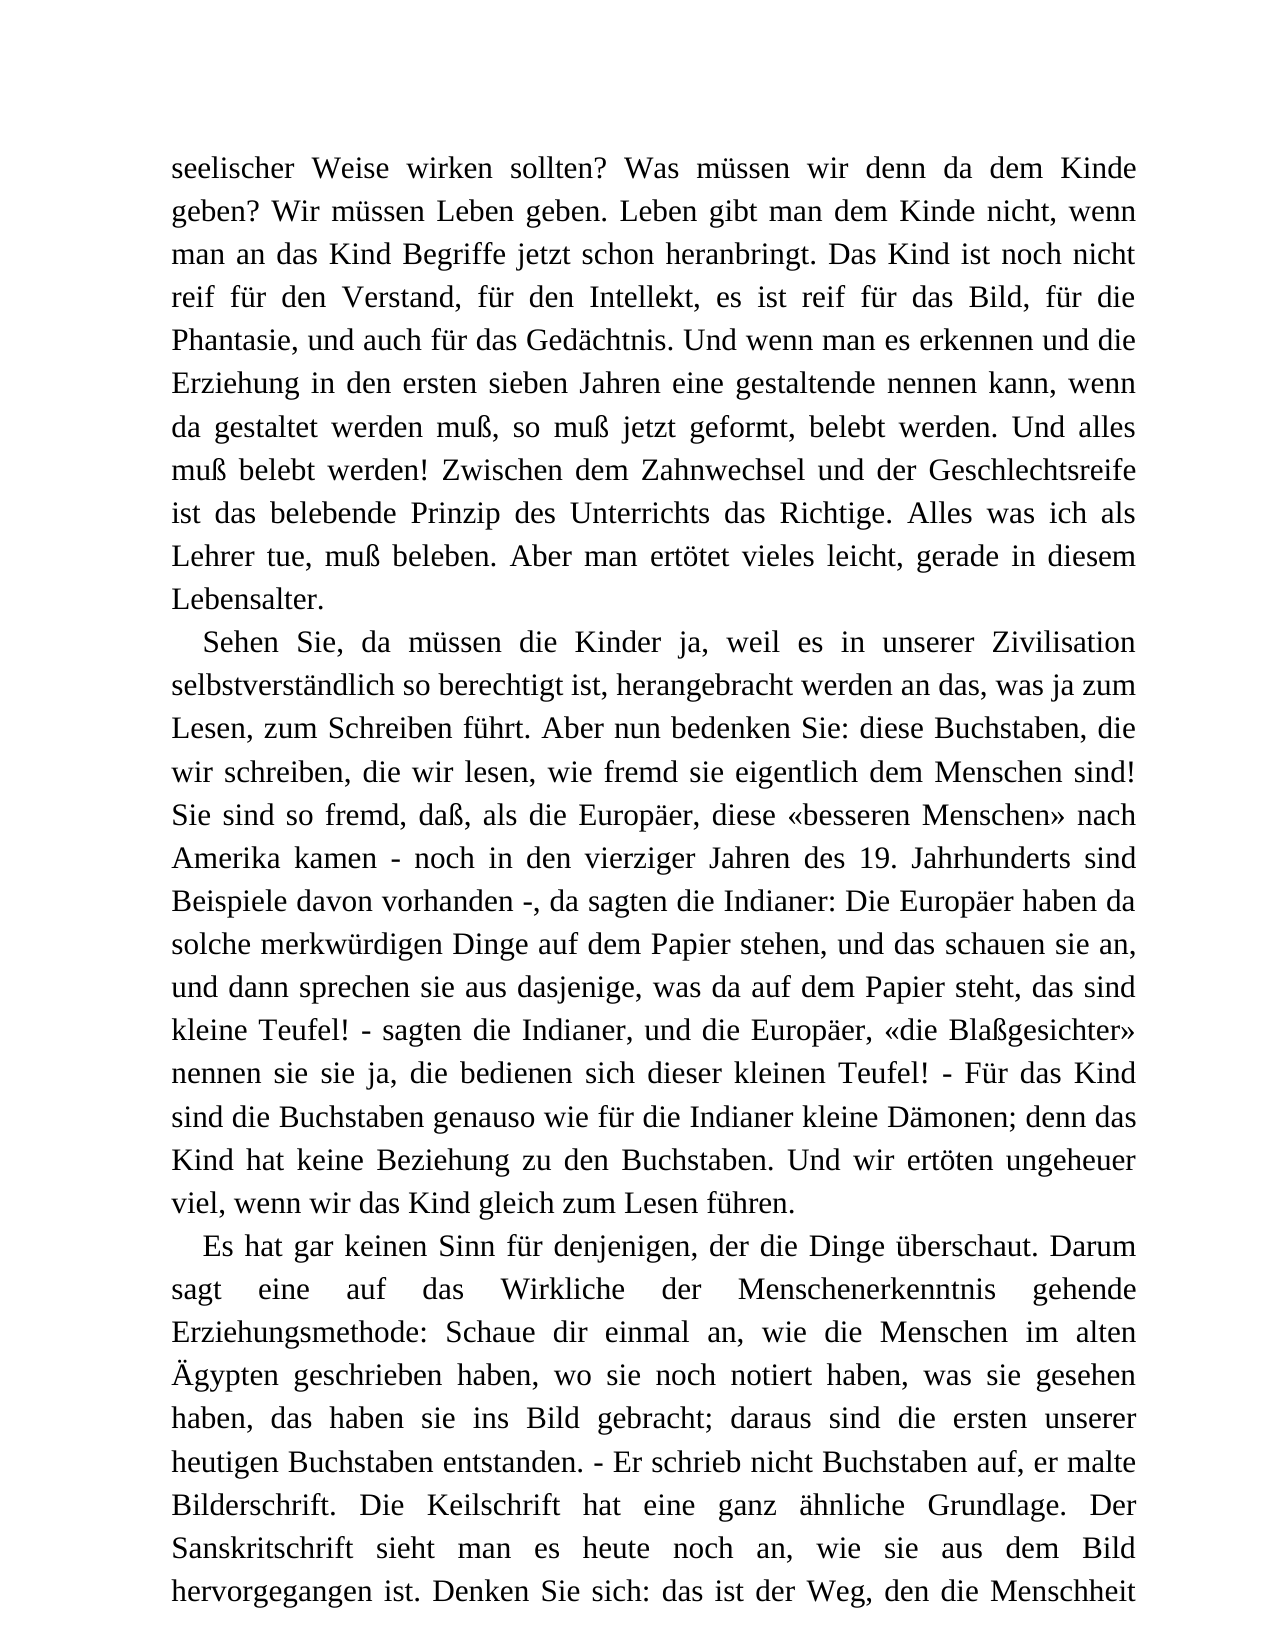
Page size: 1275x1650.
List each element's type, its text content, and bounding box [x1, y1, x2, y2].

text Sehen Sie, da müssen die Kinder ja, weil es in unserer Zivilisation selbstverständlich so berechtigt ist, herangebracht werden an das, was ja zum Lesen, zum Schreiben führt. Aber nun bedenken Sie: diese Buchstaben, die wir schreiben, die wir lesen, wie fremd sie eigentlich dem Menschen sind! Sie sind so fremd, daß, als die Europäer, diese «besseren Menschen» nach Amerika kamen - noch in den vierziger Jahren des 19. Jahrhunderts sind Beispiele davon vorhanden -, da sagten die Indianer: Die Europäer haben da solche merkwürdigen Dinge auf dem Papier stehen, und das schauen sie an, und dann sprechen sie aus dasjenige, was da auf dem Papier steht, das sind kleine Teufel! - sagten die Indianer, und die Europäer, «die Blaßgesichter» nennen sie sie ja, die bedienen sich dieser kleinen Teufel! - Für das Kind sind die Buchstaben genauso wie für die Indianer kleine Dämonen; denn das Kind hat keine Beziehung zu den Buchstaben. Und wir ertöten ungeheuer viel, wenn wir das Kind gleich zum Lesen führen. [171, 623, 1137, 1220]
text Es hat gar keinen Sinn für denjenigen, der die Dinge überschaut. Darum sagt eine auf das Wirkliche der Menschenerkenntnis gehende Erziehungsmethode: Schaue dir einmal an, wie die Menschen im alten Ägypten geschrieben haben, wo sie noch notiert haben, was sie gesehen haben, das haben sie ins Bild gebracht; daraus sind die ersten unserer heutigen Buchstaben entstanden. - Er schrieb nicht Buchstaben auf, er malte Bilderschrift. Die Keilschrift hat eine ganz ähnliche Grundlage. Der Sanskritschrift sieht man es heute noch an, wie sie aus dem Bild hervorgegangen ist. Denken Sie sich: das ist der Weg, den die Menschheit [171, 1227, 1137, 1608]
text seelischer Weise wirken sollten? Was müssen wir denn da dem Kinde geben? Wir müssen Leben geben. Leben gibt man dem Kinde nicht, wenn man an das Kind Begriffe jetzt schon heranbringt. Das Kind ist noch nicht reif für den Verstand, für den Intellekt, es ist reif für das Bild, für die Phantasie, und auch für das Gedächtnis. Und wenn man es erkennen und die Erziehung in den ersten sieben Jahren eine gestaltende nennen kann, wenn da gestaltet werden muß, so muß jetzt geformt, belebt werden. Und alles muß belebt werden! Zwischen dem Zahnwechsel und der Geschlechtsreife ist das belebende Prinzip des Unterrichts das Richtige. Alles was ich als Lehrer tue, muß beleben. Aber man ertötet vieles leicht, gerade in diesem Lebensalter. [171, 149, 1137, 616]
